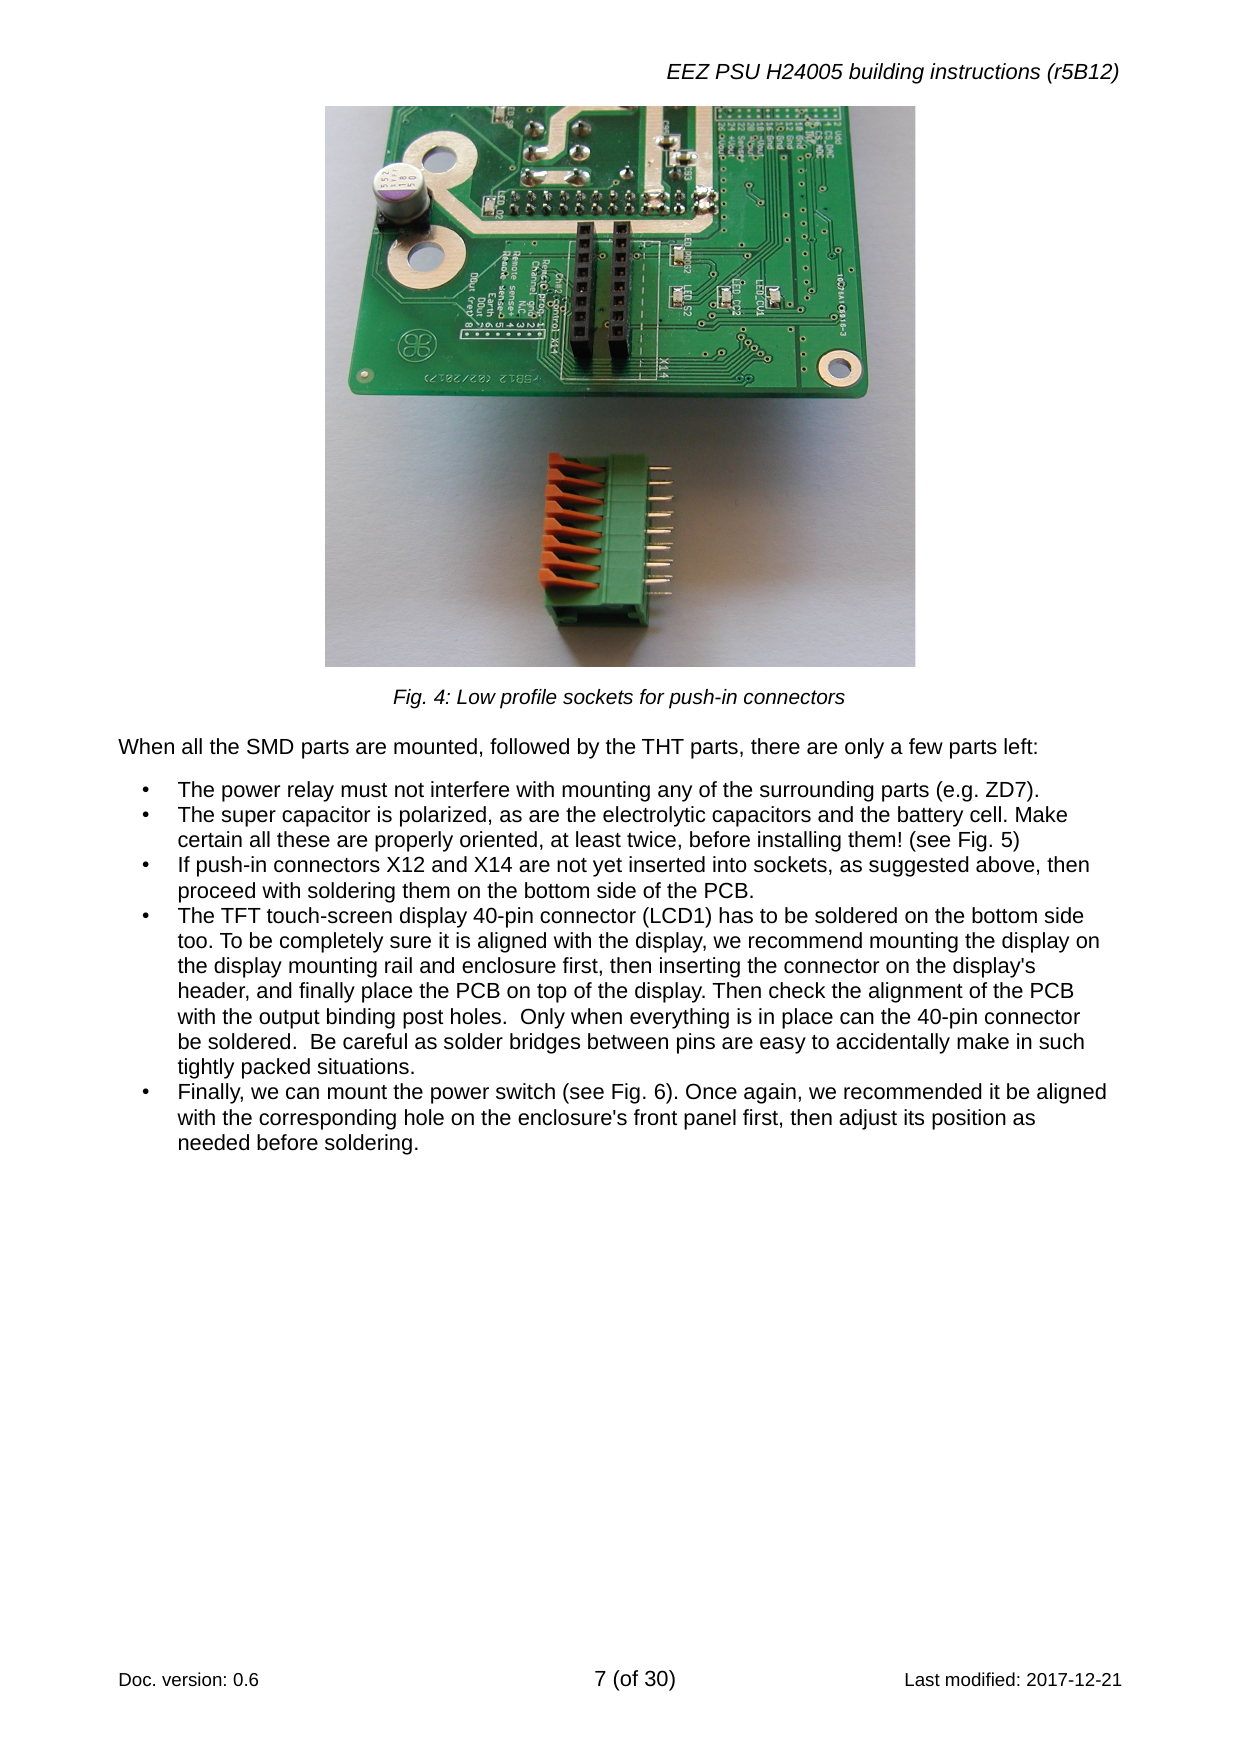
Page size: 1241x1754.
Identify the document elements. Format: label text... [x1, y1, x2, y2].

list The super capacitor is polarized, as are the electrolytic capacitors and the battery cell. Make certain all these are properly oriented, at least twice, before installing them! (see Fig. 5) [142, 802, 1110, 852]
list The power relay must not interfere with mounting any of the surrounding parts (e.g. ZD7). [142, 777, 1110, 802]
list The TFT touch-screen display 40-pin connector (LCD1) has to be soldered on the bottom side too. To be completely sure it is aligned with the display, we recommend mounting the display on the display mounting rail and enclosure first, then inserting the connector on the display's header, and finally place the PCB on top of the display. Then check the alignment of the PCB with the output binding post holes. Only when everything is in place can the 40-pin connector be soldered. Be careful as solder bridges between pins are easy to accidentally make in such tightly packed situations. [142, 903, 1110, 1079]
text When all the SMD parts are mounted, followed by the THT parts, there are only a few parts left: [118, 734, 1122, 759]
picture [325, 106, 916, 667]
list Finally, we can mount the power switch (see Fig. 6). Once again, we recommended it be aligned with the corresponding hole on the enclosure's front panel first, then adjust its position as needed before soldering. [142, 1079, 1110, 1155]
list If push-in connectors X12 and X14 are not yet inserted into sockets, as suggested above, then proceed with soldering them on the bottom side of the PCB. [142, 852, 1110, 903]
text Fig. 4: Low profile sockets for push-in connectors [325, 667, 915, 709]
